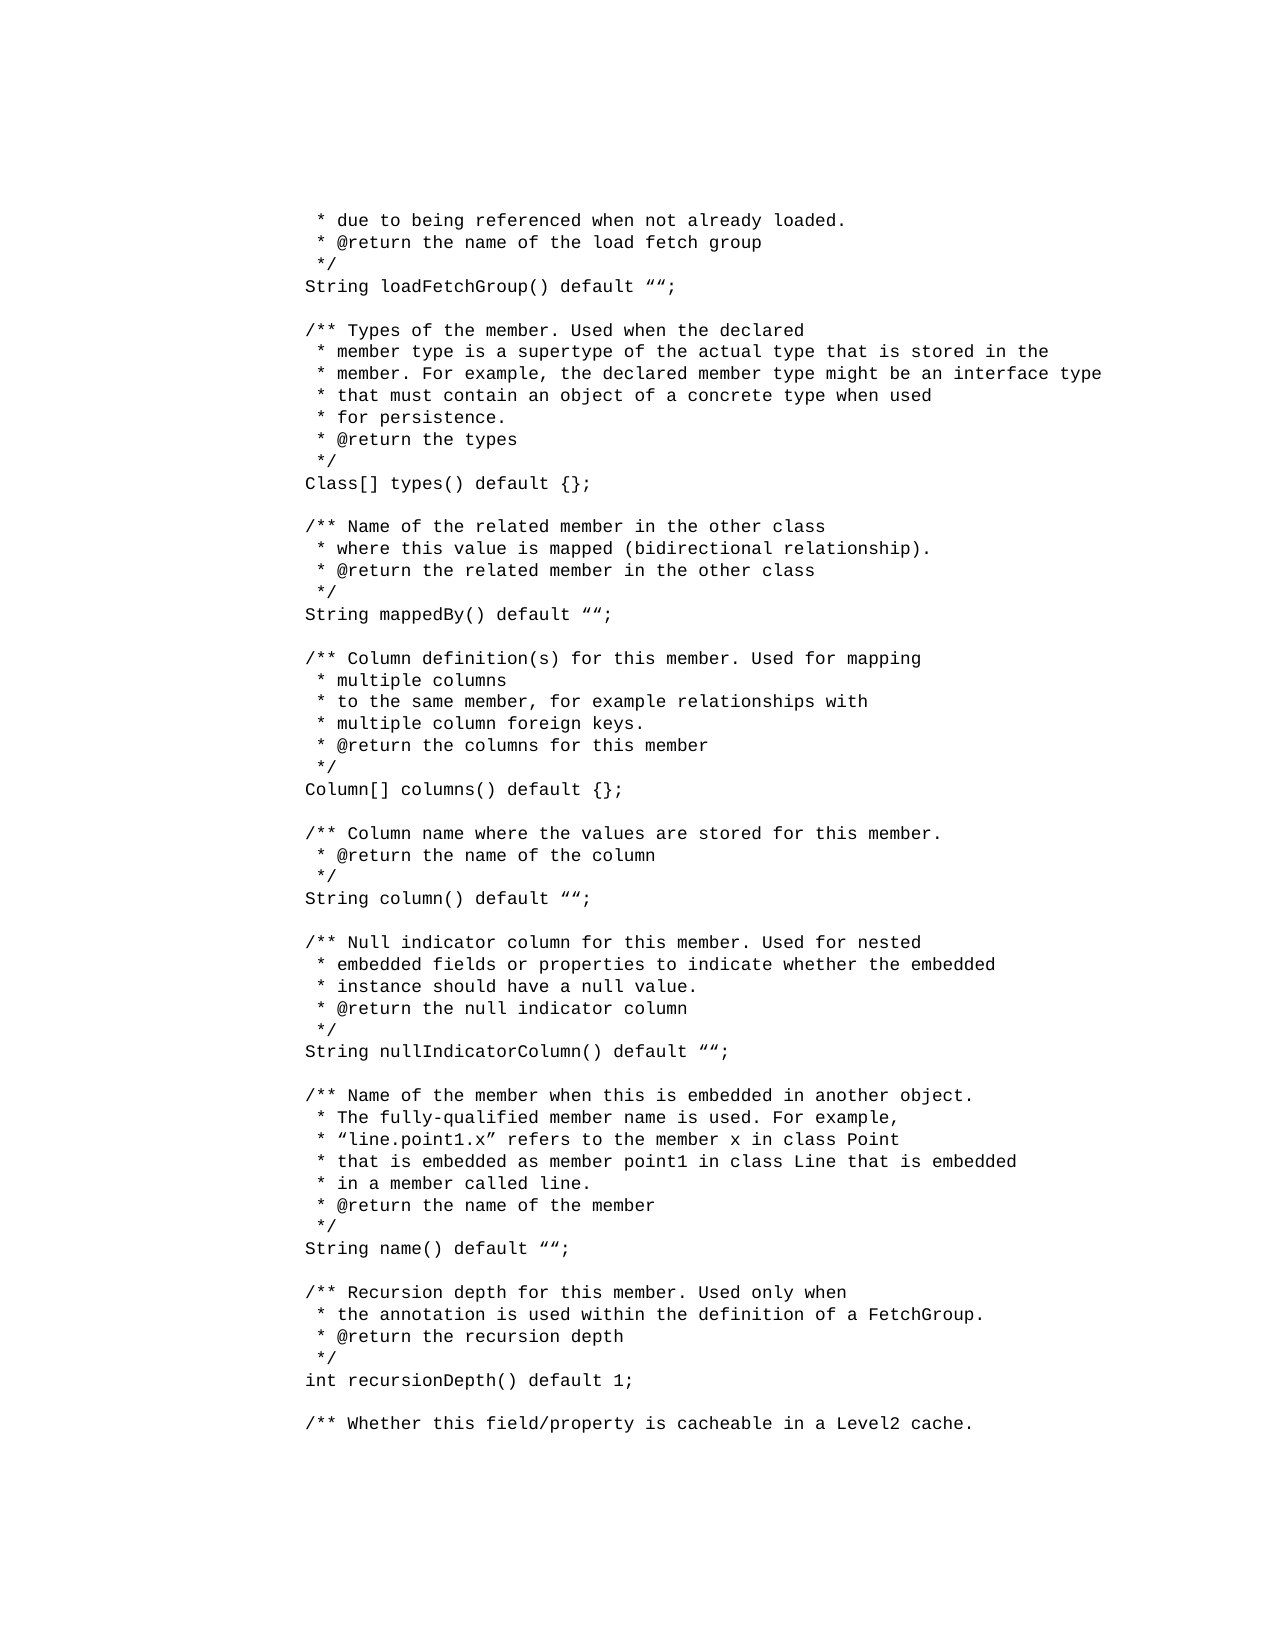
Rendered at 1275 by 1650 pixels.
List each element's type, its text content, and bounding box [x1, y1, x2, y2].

text /** Column name where the values are stored for this member. [262, 822, 1125, 844]
text String column() default ““; [262, 888, 1125, 910]
text * where this value is mapped (bidirectional relationship). [262, 538, 1125, 560]
text /** Types of the member. Used when the declared [262, 319, 1125, 341]
text * multiple columns [262, 669, 1125, 691]
text String nullIndicatorColumn() default ““; [262, 1041, 1125, 1063]
text * embedded fields or properties to indicate whether the embedded [262, 954, 1125, 976]
text * “line.point1.x” refers to the member x in class Point [262, 1129, 1125, 1151]
text String mappedBy() default ““; [262, 604, 1125, 626]
text * that is embedded as member point1 in class Line that is embedded [262, 1151, 1125, 1172]
text * member. For example, the declared member type might be an interface type [262, 363, 1125, 385]
text /** Null indicator column for this member. Used for nested [262, 932, 1125, 954]
text */ [262, 1019, 1125, 1041]
text * @return the types [262, 429, 1125, 451]
text */ [262, 451, 1125, 472]
text */ [262, 582, 1125, 604]
text */ [262, 757, 1125, 779]
text int recursionDepth() default 1; [262, 1369, 1125, 1391]
text * instance should have a null value. [262, 976, 1125, 997]
text * to the same member, for example relationships with [262, 691, 1125, 713]
text * in a member called line. [262, 1172, 1125, 1194]
text /** Recursion depth for this member. Used only when [262, 1282, 1125, 1304]
text /** Whether this field/property is cacheable in a Level2 cache. [262, 1413, 1125, 1435]
text * that must contain an object of a concrete type when used [262, 385, 1125, 407]
text Class[] types() default {}; [262, 472, 1125, 494]
text String name() default ““; [262, 1238, 1125, 1260]
text */ [262, 1347, 1125, 1369]
text * @return the recursion depth [262, 1326, 1125, 1347]
text * multiple column foreign keys. [262, 713, 1125, 735]
text * member type is a supertype of the actual type that is stored in the [262, 341, 1125, 363]
text * @return the name of the load fetch group [262, 232, 1125, 254]
text /** Name of the member when this is embedded in another object. [262, 1085, 1125, 1107]
text * the annotation is used within the definition of a FetchGroup. [262, 1304, 1125, 1326]
text * @return the name of the column [262, 844, 1125, 866]
text */ [262, 1216, 1125, 1238]
text * @return the columns for this member [262, 735, 1125, 757]
text Column[] columns() default {}; [262, 779, 1125, 801]
text * @return the null indicator column [262, 997, 1125, 1019]
text * @return the name of the member [262, 1194, 1125, 1216]
text */ [262, 254, 1125, 276]
text /** Column definition(s) for this member. Used for mapping [262, 647, 1125, 669]
text */ [262, 866, 1125, 888]
text * @return the related member in the other class [262, 560, 1125, 582]
text /** Name of the related member in the other class [262, 516, 1125, 538]
text * due to being referenced when not already loaded. [262, 210, 1125, 232]
text * for persistence. [262, 407, 1125, 429]
text String loadFetchGroup() default ““; [262, 276, 1125, 297]
text * The fully-qualified member name is used. For example, [262, 1107, 1125, 1129]
